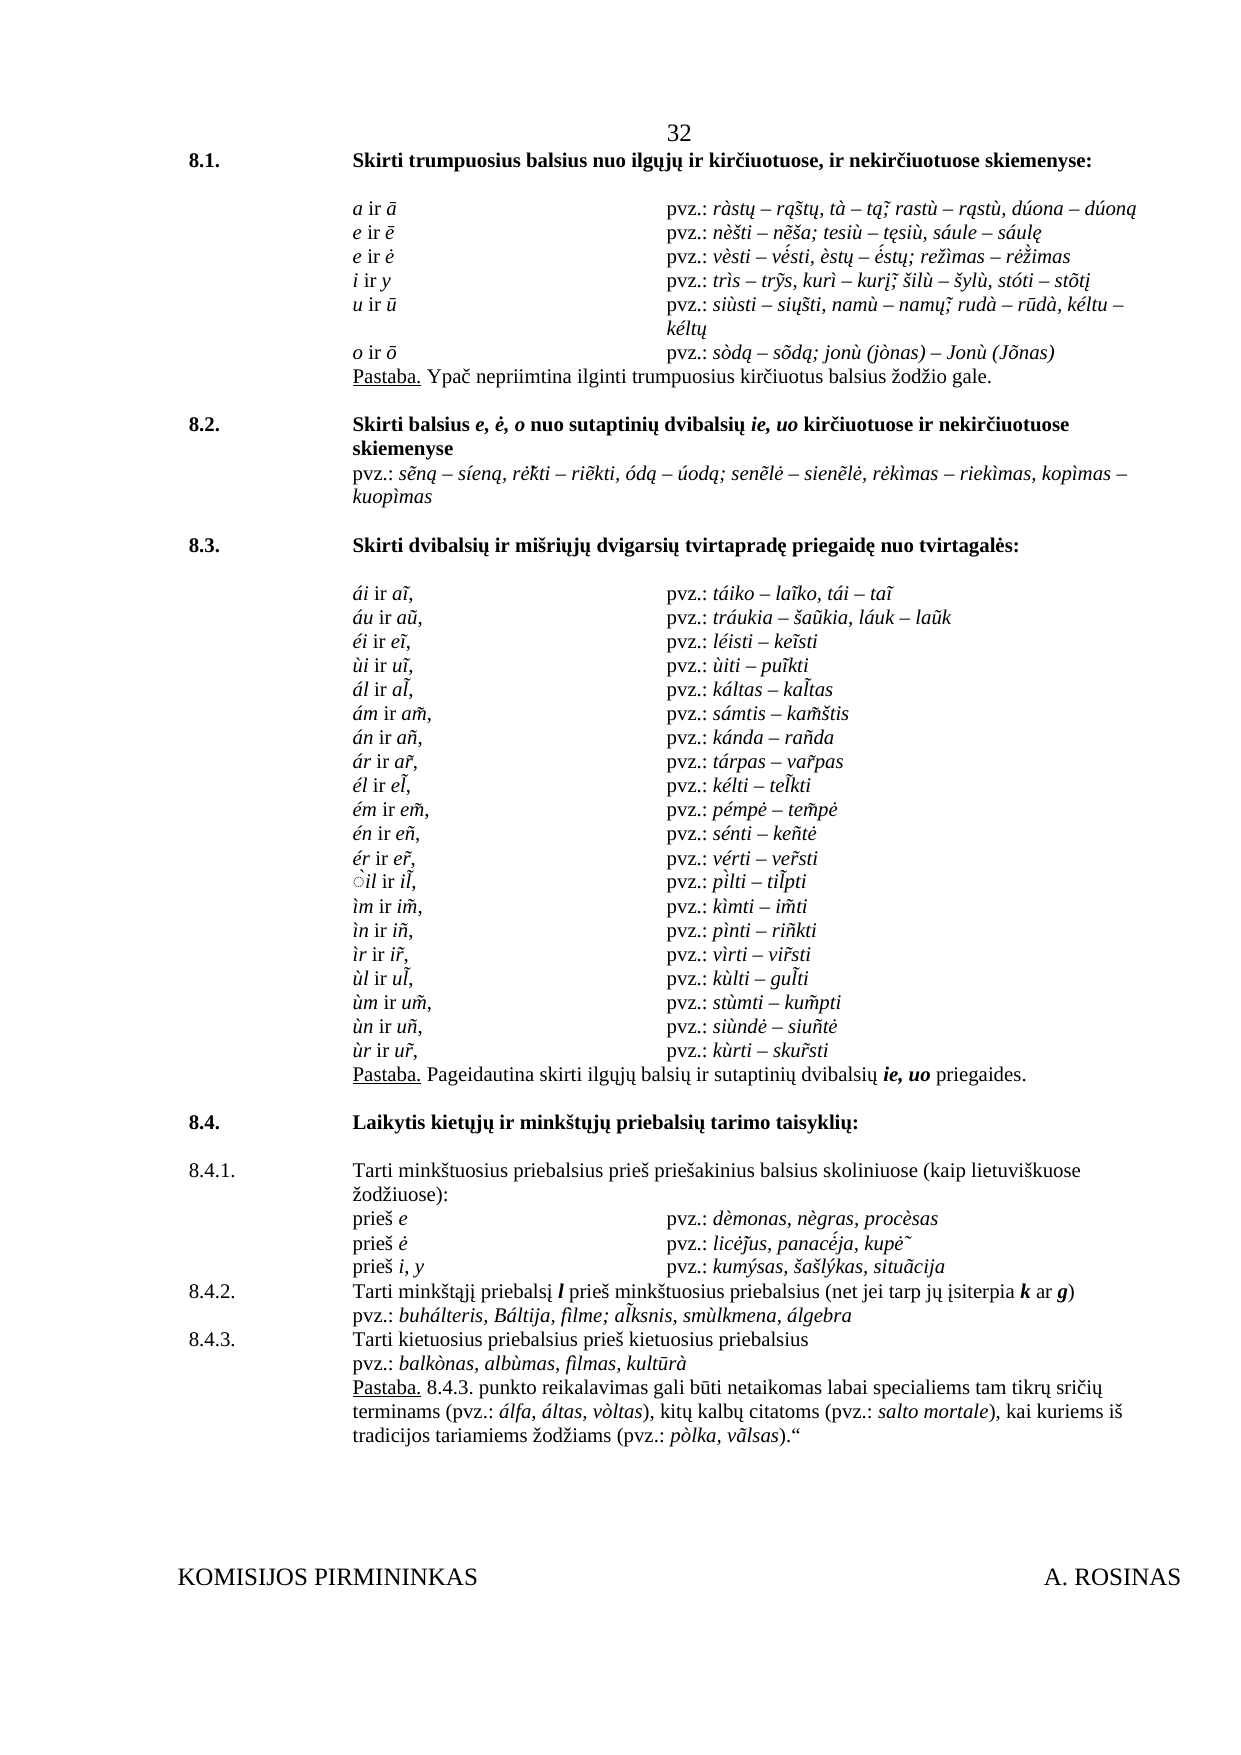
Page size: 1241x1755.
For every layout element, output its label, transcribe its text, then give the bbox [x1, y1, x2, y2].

table_cell Tarti minkštuosius priebalsius prieš priešakinius balsius skoliniuose (kaip lietuviškuose žodžiuose): [341, 1158, 1181, 1206]
table_cell 8.1. [177, 148, 341, 172]
table_cell [177, 942, 341, 966]
table_cell ùi ir uĩ, [341, 653, 655, 677]
table_cell [177, 725, 341, 749]
table_cell [177, 1062, 341, 1086]
table_cell [177, 605, 341, 629]
table_cell Skirti dvibalsių ir mišriųjų dvigarsių tvirtapradę priegaidę nuo tvirtagalės: [341, 533, 1181, 557]
table_cell [177, 966, 341, 990]
table_cell pvz.: nèšti – nẽša; tesiù – tęsiù, sáule – sáulę [655, 220, 1181, 244]
table_cell ̀il ir il̃, [341, 870, 655, 893]
table_cell pvz.: licė̃jus, panacė́ja, kupė̃ [655, 1230, 1181, 1254]
table_cell [177, 581, 341, 605]
table_cell ùn ir uñ, [341, 1014, 655, 1038]
table_cell ér ir er̃, [341, 845, 655, 869]
table_cell Tarti minkštąjį priebalsį l prieš minkštuosius priebalsius (net jei tarp jų įsiterpia k ar g) pvz.: buhálteris, Báltija, fìlme; al̃ksnis, smùlkmena, álgebra [341, 1279, 1181, 1327]
table_cell [177, 677, 341, 701]
table_cell ál ir al̃, [341, 677, 655, 701]
table_cell Tarti kietuosius priebalsius prieš kietuosius priebalsius pvz.: balkònas, albùmas, fìlmas, kultūrà [341, 1327, 1181, 1375]
table_cell pvz.: stùmti – kum̃pti [655, 990, 1181, 1014]
table_cell [177, 220, 341, 244]
table_cell [177, 1255, 341, 1278]
table_cell pvz.: siùsti – sių̃sti, namù – namų̃; rudà – rūdà, kéltu – kéltų [655, 292, 1181, 340]
table_cell pvz.: sénti – keñtė [655, 821, 1181, 845]
table_cell [177, 629, 341, 653]
table_cell pvz.: káltas – kal̃tas [655, 677, 1181, 701]
table_cell [177, 1230, 341, 1254]
table_cell [177, 653, 341, 677]
table_cell [177, 797, 341, 821]
table_cell [177, 557, 341, 581]
table_cell prieš i, y [341, 1255, 655, 1278]
table_cell [341, 1086, 1181, 1110]
table_cell án ir añ, [341, 725, 655, 749]
table_cell Laikytis kietųjų ir minkštųjų priebalsių tarimo taisyklių: [341, 1110, 1181, 1134]
table_cell pvz.: ràstų – rą̃stų, tà – tą̃; rastù – rąstù, dúona – dúoną [655, 196, 1181, 220]
table_cell 8.4. [177, 1110, 341, 1134]
table_cell pvz.: vìrti – vir̃sti [655, 942, 1181, 966]
table_cell [177, 244, 341, 268]
table_cell pvz.: tárpas – var̃pas [655, 749, 1181, 773]
table_cell ár ir ar̃, [341, 749, 655, 773]
table_cell pvz.: kùlti – gul̃ti [655, 966, 1181, 990]
table_cell [177, 196, 341, 220]
table_cell [177, 1134, 341, 1158]
text KOMISIJOS PIRMININKAS A. ROSINAS [177, 1562, 1181, 1591]
table_cell [177, 870, 341, 893]
table_cell [177, 1206, 341, 1230]
table_cell éi ir eĩ, [341, 629, 655, 653]
table_cell e ir ė [341, 244, 655, 268]
table_cell pvz.: táiko – laĩko, tái – taĩ [655, 581, 1181, 605]
table_cell ìn ir iñ, [341, 918, 655, 942]
table_cell pvz.: tráukia – šaũkia, láuk – laũk [655, 605, 1181, 629]
table_cell [177, 1086, 341, 1110]
table_cell ìm ir im̃, [341, 894, 655, 918]
table_cell él ir el̃, [341, 773, 655, 797]
table_cell [177, 773, 341, 797]
table_cell Pastaba. Pageidautina skirti ilgųjų balsių ir sutaptinių dvibalsių ie, uo priegaides. [341, 1062, 1181, 1086]
table_cell o ir ō [341, 340, 655, 364]
table_cell prieš e [341, 1206, 655, 1230]
table_cell 8.4.3. [177, 1327, 341, 1375]
table_cell ém ir em̃, [341, 797, 655, 821]
table_cell [177, 509, 341, 533]
table_cell ám ir am̃, [341, 701, 655, 725]
table_cell pvz.: vèsti – vė́sti, èstų – ė́stų; režìmas – rėž̀imas [655, 244, 1181, 268]
table_cell pvz.: sámtis – kam̃štis [655, 701, 1181, 725]
table_cell 8.3. [177, 533, 341, 557]
table_cell ái ir aĩ, [341, 581, 655, 605]
table_cell pvz.: pémpė – tem̃pė [655, 797, 1181, 821]
table_cell Skirti balsius e, ė, o nuo sutaptinių dvibalsių ie, uo kirčiuotuose ir nekirčiuotuose skiemenyse pvz.: sẽną – síeną, rė̃kti – riẽkti, ódą – úodą; senẽlė – sienẽlė, rėkìmas – riekìmas, kopìmas – kuopìmas [341, 412, 1181, 508]
table_cell pvz.: kìmti – im̃ti [655, 894, 1181, 918]
table_cell [177, 894, 341, 918]
table_cell áu ir aũ, [341, 605, 655, 629]
table_cell [341, 172, 1181, 196]
table_cell pvz.: kùrti – skur̃sti [655, 1038, 1181, 1062]
table_cell [177, 845, 341, 869]
table_cell [177, 1038, 341, 1062]
table_cell pvz.: léisti – keĩsti [655, 629, 1181, 653]
table_cell [341, 509, 1181, 533]
table_cell i ir y [341, 268, 655, 292]
table_cell pvz.: siùndė – siuñtė [655, 1014, 1181, 1038]
table_cell [177, 749, 341, 773]
table_cell [177, 268, 341, 292]
table_cell pvz.: sòdą – sõdą; jonù (jònas) – Jonù (Jõnas) [655, 340, 1181, 364]
table_cell [177, 388, 341, 412]
table_cell [341, 388, 1181, 412]
table_cell pvz.: vérti – ver̃sti [655, 845, 1181, 869]
table_cell [177, 821, 341, 845]
table_cell [177, 990, 341, 1014]
table_cell prieš ė [341, 1230, 655, 1254]
table_cell 8.4.1. [177, 1158, 341, 1206]
table_cell [177, 172, 341, 196]
table_cell pvz.: kélti – tel̃kti [655, 773, 1181, 797]
table_cell pvz.: trìs – trỹs, kurì – kurį̃; šilù – šylù, stóti – stõtį [655, 268, 1181, 292]
table_cell pvz.: ùiti – puĩkti [655, 653, 1181, 677]
table_cell [177, 1014, 341, 1038]
table_cell Pastaba. Ypač nepriimtina ilginti trumpuosius kirčiuotus balsius žodžio gale. [341, 364, 1181, 388]
table_cell Skirti trumpuosius balsius nuo ilgųjų ir kirčiuotuose, ir nekirčiuotuose skiemenyse: [341, 148, 1181, 172]
table_cell pvz.: pìlti – til̃pti [655, 870, 1181, 893]
table_cell [341, 1134, 1181, 1158]
table_cell Pastaba. 8.4.3. punkto reikalavimas gali būti netaikomas labai specialiems tam tikrų sričių terminams (pvz.: álfa, áltas, vòltas), kitų kalbų citatoms (pvz.: salto mortale), kai kuriems iš tradicijos tariamiems žodžiams (pvz.: pòlka, vãlsas).“ [341, 1375, 1181, 1447]
table_cell 8.2. [177, 412, 341, 508]
table_cell [177, 701, 341, 725]
table_cell ùm ir um̃, [341, 990, 655, 1014]
table_cell a ir ā [341, 196, 655, 220]
table_cell ùl ir ul̃, [341, 966, 655, 990]
table_cell 8.4.2. [177, 1279, 341, 1327]
table_cell pvz.: dèmonas, nègras, procèsas [655, 1206, 1181, 1230]
table_cell pvz.: pìnti – riñkti [655, 918, 1181, 942]
table_cell [177, 364, 341, 388]
table_cell pvz.: kumýsas, šašlýkas, situãcija [655, 1255, 1181, 1278]
table_cell u ir ū [341, 292, 655, 340]
table_cell ùr ir ur̃, [341, 1038, 655, 1062]
table_cell [177, 1375, 341, 1447]
table_cell e ir ē [341, 220, 655, 244]
table_cell ìr ir ir̃, [341, 942, 655, 966]
table_cell én ir eñ, [341, 821, 655, 845]
table_cell [177, 292, 341, 340]
table_cell [177, 918, 341, 942]
table_cell [341, 557, 1181, 581]
table_cell pvz.: kánda – rañda [655, 725, 1181, 749]
table_cell [177, 340, 341, 364]
